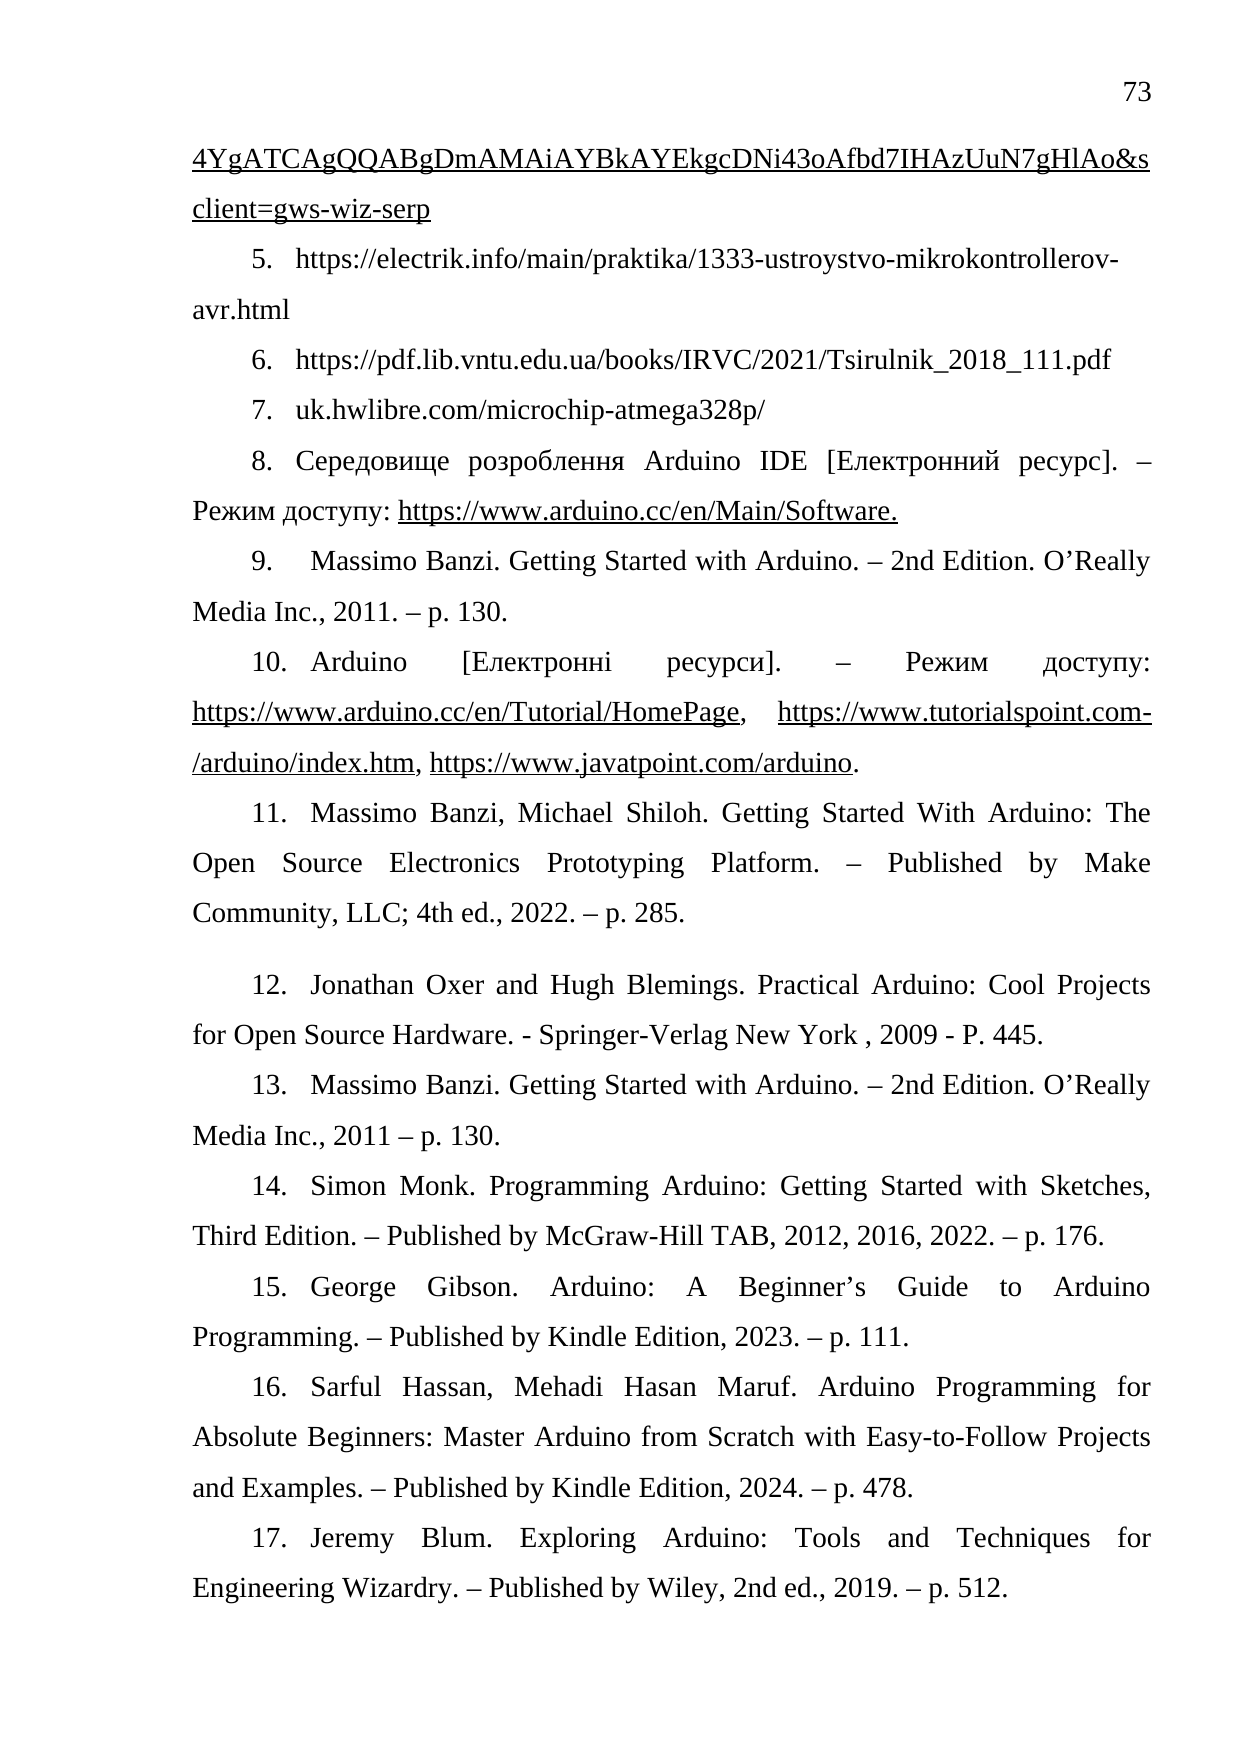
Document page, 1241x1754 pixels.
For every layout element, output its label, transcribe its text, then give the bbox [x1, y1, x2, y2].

list https://electrik.info/main/praktika/1333-ustroystvo-mikrokontrollerov-avr.html [192, 242, 1152, 325]
list Середовище розроблення Arduino IDE [Електронний ресурс]. – Режим доступу: https://www.arduino.cc/en/Main/Software. [192, 443, 1152, 527]
list 4YgATCAgQQABgDmAMAiAYBkAYEkgcDNi43oAfbd7IHAzUuN7gHlAo&sclient=gws-wiz-serp [192, 141, 1152, 225]
list Sarful Hassan, Mehadi Hasan Maruf. Arduino Programming for Absolute Beginners: Master Arduino from Scratch with Easy-to-Follow Projects and Examples. – Published by Kindle Edition, 2024. – p. 478. [192, 1369, 1152, 1503]
list Arduino [Електронні ресурси]. – Режим доступу: https://www.arduino.cc/en/Tutorial/HomePage, https://www.tutorialspoint.com­/arduino/index.htm, https://www.javatpoint.com/arduino. [192, 644, 1152, 778]
list Massimo Banzi. Getting Started with Arduino. – 2nd Edition. O’Really Media Inc., 2011 – p. 130. [192, 1067, 1152, 1151]
list Jonathan Oxer and Hugh Blemings. Practical Arduino: Cool Projects for Open Source Hardware. - Springer-Verlag New York , 2009 - P. 445. [192, 967, 1152, 1051]
list uk.hwlibre.com/microchip-atmega328p/ [192, 392, 1152, 426]
list Simon Monk. Programming Arduino: Getting Started with Sketches, Third Edition. – Published by McGraw-Hill TAB, 2012, 2016, 2022. – p. 176. [192, 1168, 1152, 1252]
list Massimo Banzi, Michael Shiloh. Getting Started With Arduino: The Open Source Electronics Prototyping Platform. – Published by Make Community, LLC; 4th ed., 2022. – p. 285. [192, 795, 1152, 929]
list Jeremy Blum. Exploring Arduino: Tools and Techniques for Engineering Wizardry. – Published by Wiley, 2nd ed., 2019. – p. 512. [192, 1520, 1152, 1604]
list https://pdf.lib.vntu.edu.ua/books/IRVC/2021/Tsirulnik_2018_111.pdf [192, 342, 1152, 376]
list George Gibson. Arduino: A Beginner’s Guide to Arduino Programming. – Published by Kindle Edition, 2023. – p. 111. [192, 1269, 1152, 1352]
list Massimo Banzi. Getting Started with Arduino. – 2nd Edition. O’Really Media Inc., 2011. – p. 130. [192, 543, 1152, 627]
